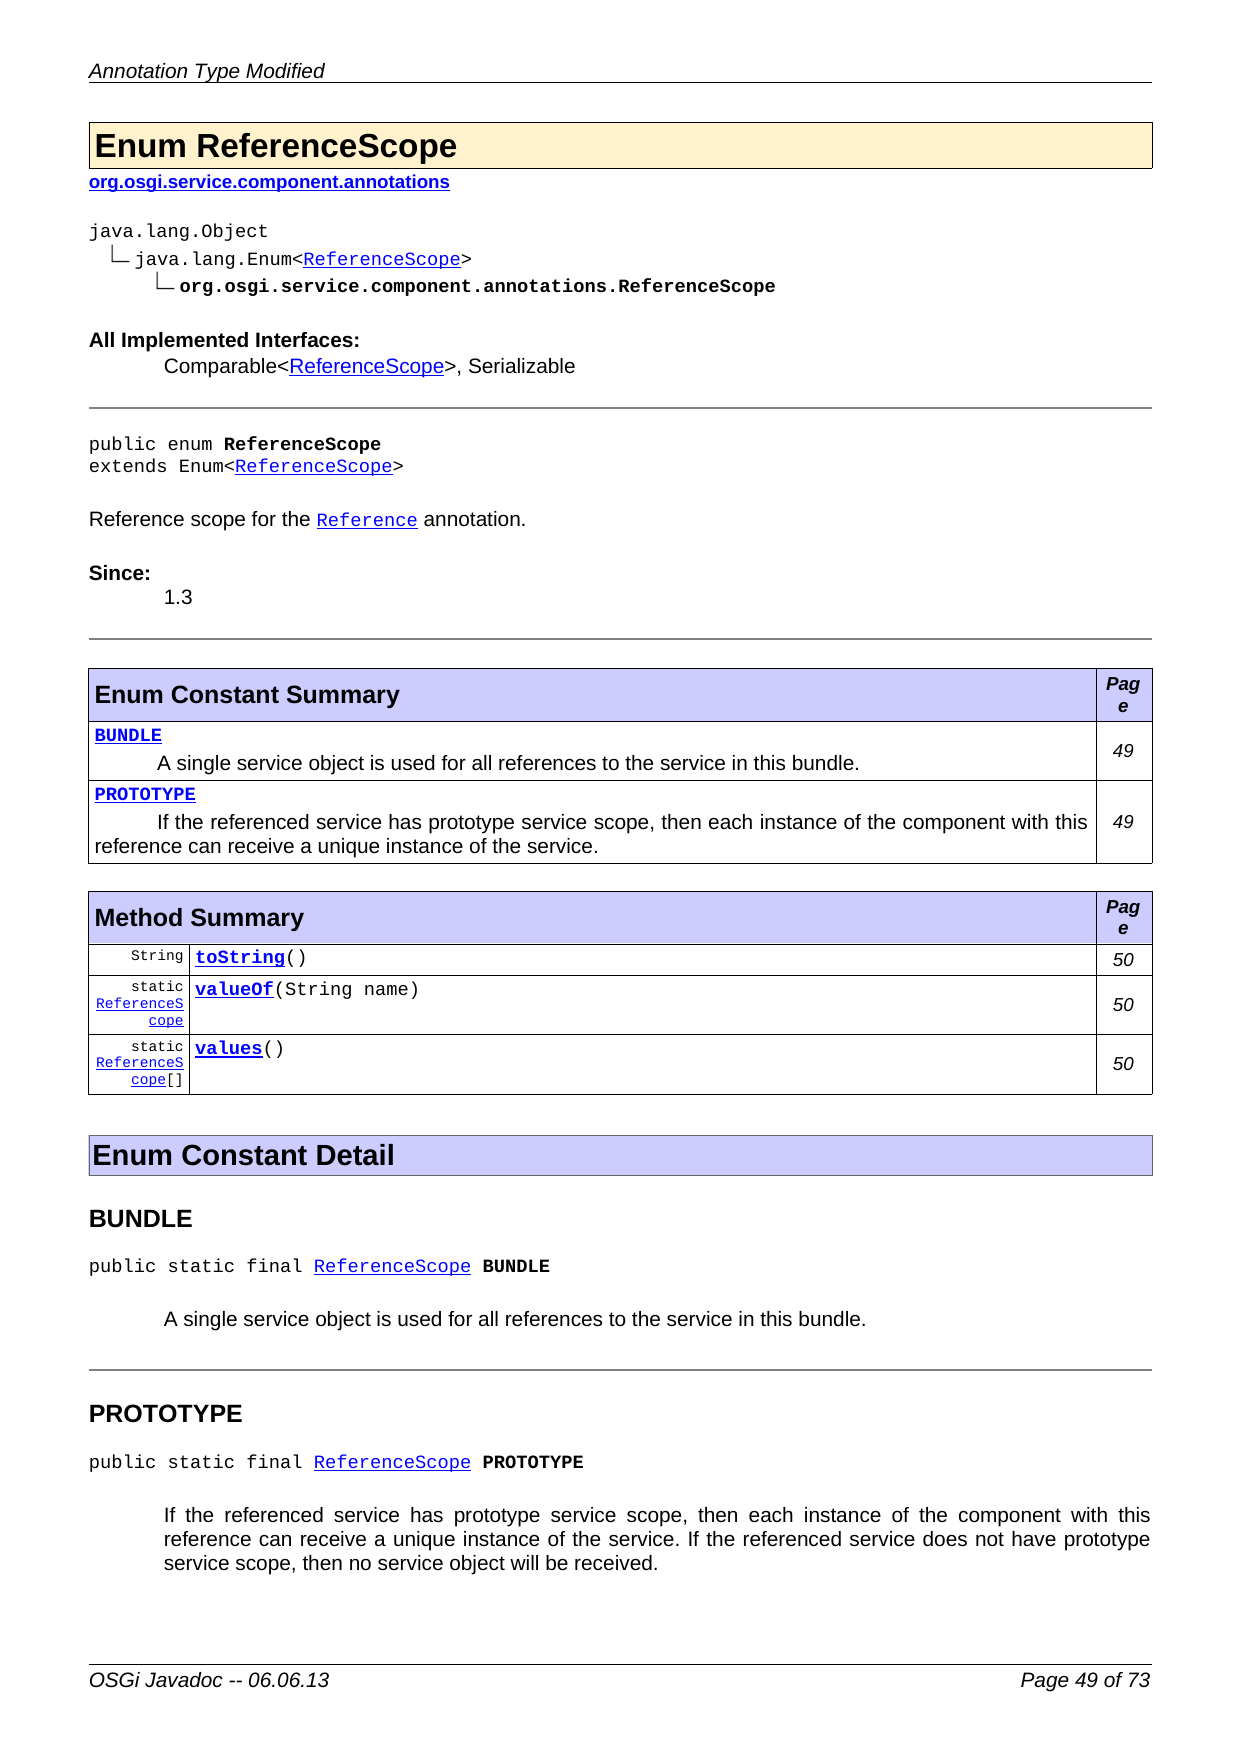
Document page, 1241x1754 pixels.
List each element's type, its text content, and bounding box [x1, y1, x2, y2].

text 1.3 [163, 585, 1152, 609]
table_cell String [89, 945, 189, 975]
text A single service object is used for all references to the service in this bundle. [163, 1307, 1152, 1331]
text org.osgi.service.component.annotations [88, 171, 1152, 193]
picture [111, 243, 135, 266]
table_cell BUNDLE A single service object is used for all references to the service in this bundle. [89, 722, 1096, 780]
table_cell [1097, 976, 1152, 1034]
table_cell toString() [190, 945, 1096, 975]
table_header Page [1097, 669, 1152, 721]
picture [156, 270, 180, 293]
table_header Method Summary [89, 892, 1096, 943]
table_cell values() [190, 1035, 1096, 1093]
text Since: [88, 561, 1152, 585]
text Comparable<ReferenceScope>, Serializable [163, 354, 1152, 378]
subtitle PROTOTYPE [88, 1399, 1152, 1428]
text public static final ReferenceScope PROTOTYPE [88, 1452, 1152, 1474]
table_cell [1097, 781, 1152, 863]
subtitle All Implemented Interfaces: [88, 327, 1152, 351]
text java.lang.Enum<ReferenceScope> [88, 243, 1152, 271]
table_header Enum Constant Summary [89, 669, 1096, 721]
text extends Enum<ReferenceScope> [88, 456, 1152, 478]
table_cell PROTOTYPE If the referenced service has prototype service scope, then each instance of the component with this reference can receive a unique instance of the service. [89, 781, 1096, 863]
table_cell [1097, 945, 1152, 975]
table_cell static ReferenceScope [89, 976, 189, 1034]
table_cell [1097, 722, 1152, 780]
table_cell valueOf(String name) [190, 976, 1096, 1034]
table_header Page [1097, 892, 1152, 943]
subtitle BUNDLE [88, 1204, 1152, 1233]
text If the referenced service has prototype service scope, then each instance of the component with this reference can receive a unique instance of the service. If the referenced service does not have prototype service scope, then no service object will be received. [163, 1503, 1152, 1575]
subtitle Enum ReferenceScope [90, 123, 1152, 168]
text org.osgi.service.component.annotations.ReferenceScope [88, 271, 1152, 298]
text public enum ReferenceScope [88, 435, 1152, 456]
table_cell static ReferenceScope[] [89, 1035, 189, 1093]
text java.lang.Object [88, 222, 1152, 243]
subtitle Enum Constant Detail [90, 1136, 1152, 1175]
table_cell [1097, 1035, 1152, 1093]
text Reference scope for the Reference annotation. [88, 507, 1152, 532]
text public static final ReferenceScope BUNDLE [88, 1257, 1152, 1278]
